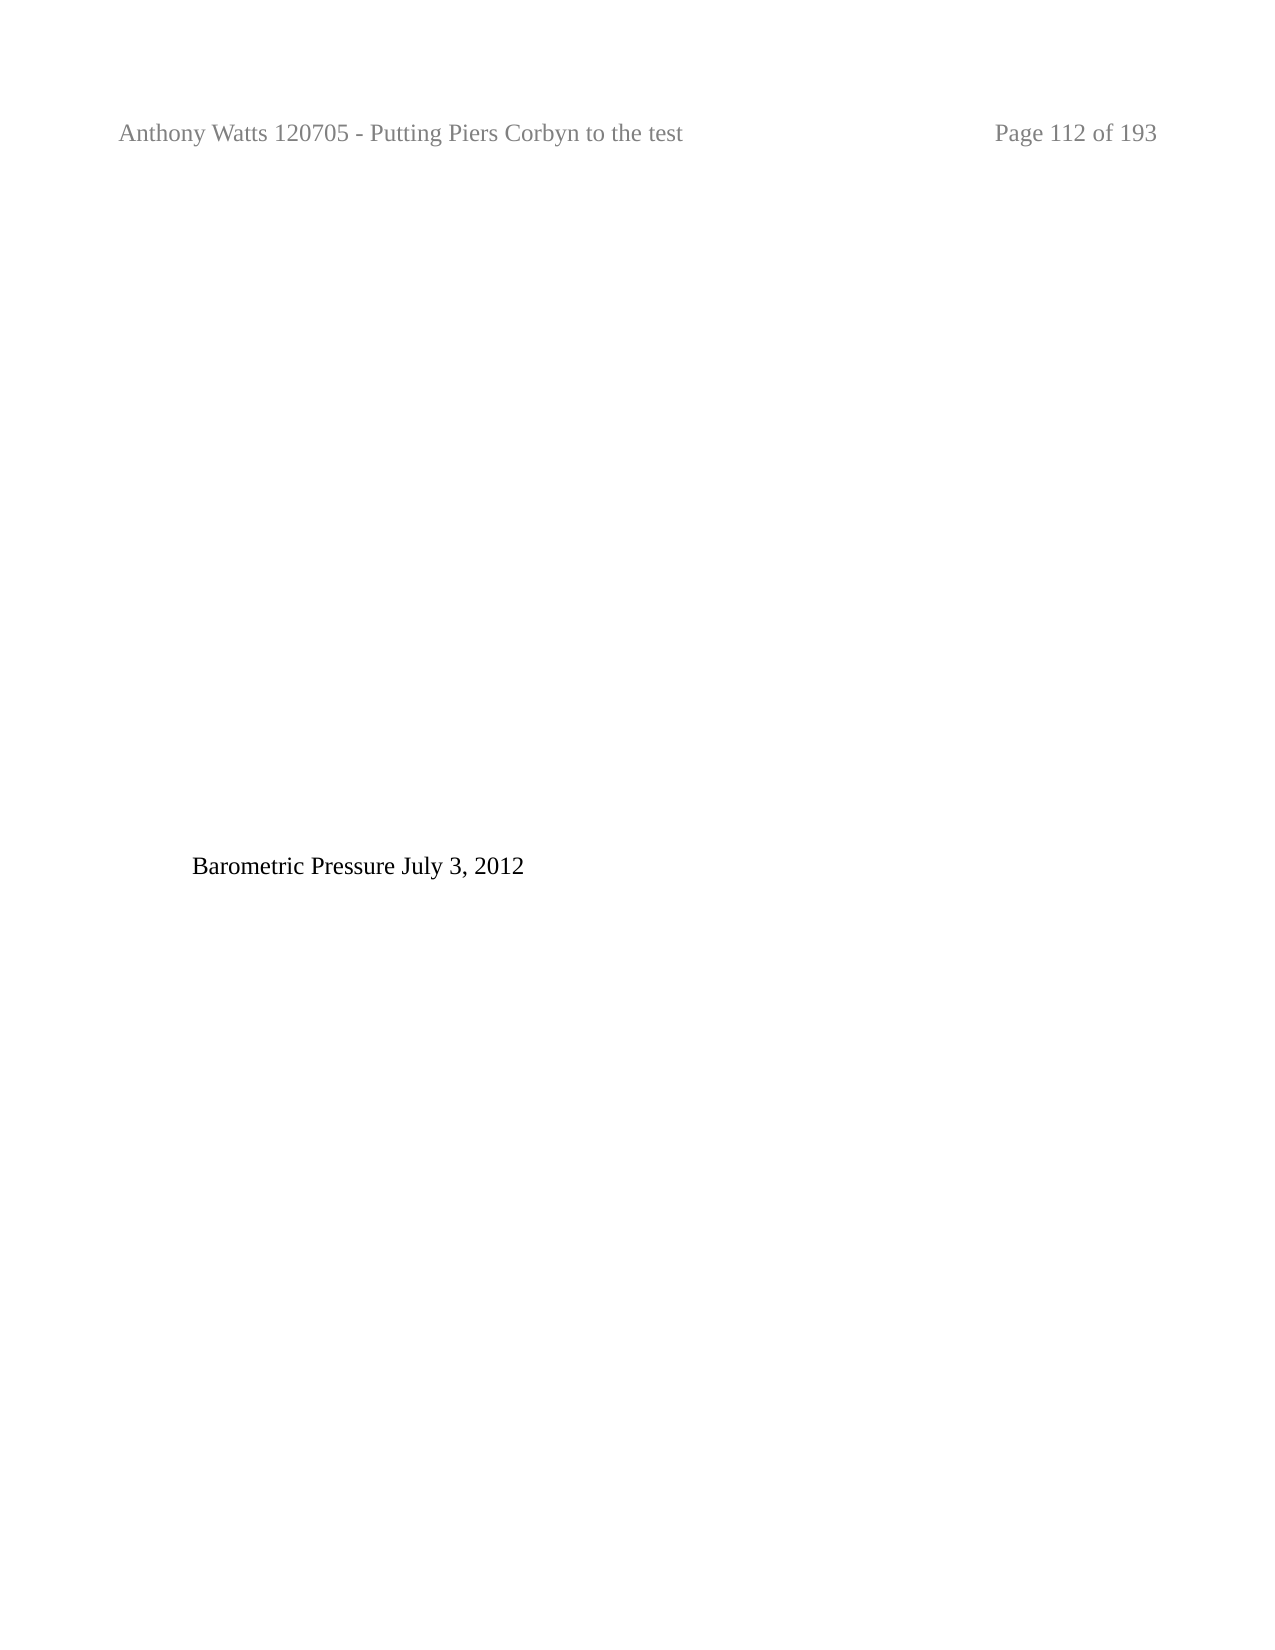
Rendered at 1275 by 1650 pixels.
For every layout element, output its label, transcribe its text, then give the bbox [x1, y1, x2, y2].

list Barometric Pressure July 3, 2012 [162, 851, 1157, 880]
list [162, 176, 1157, 839]
